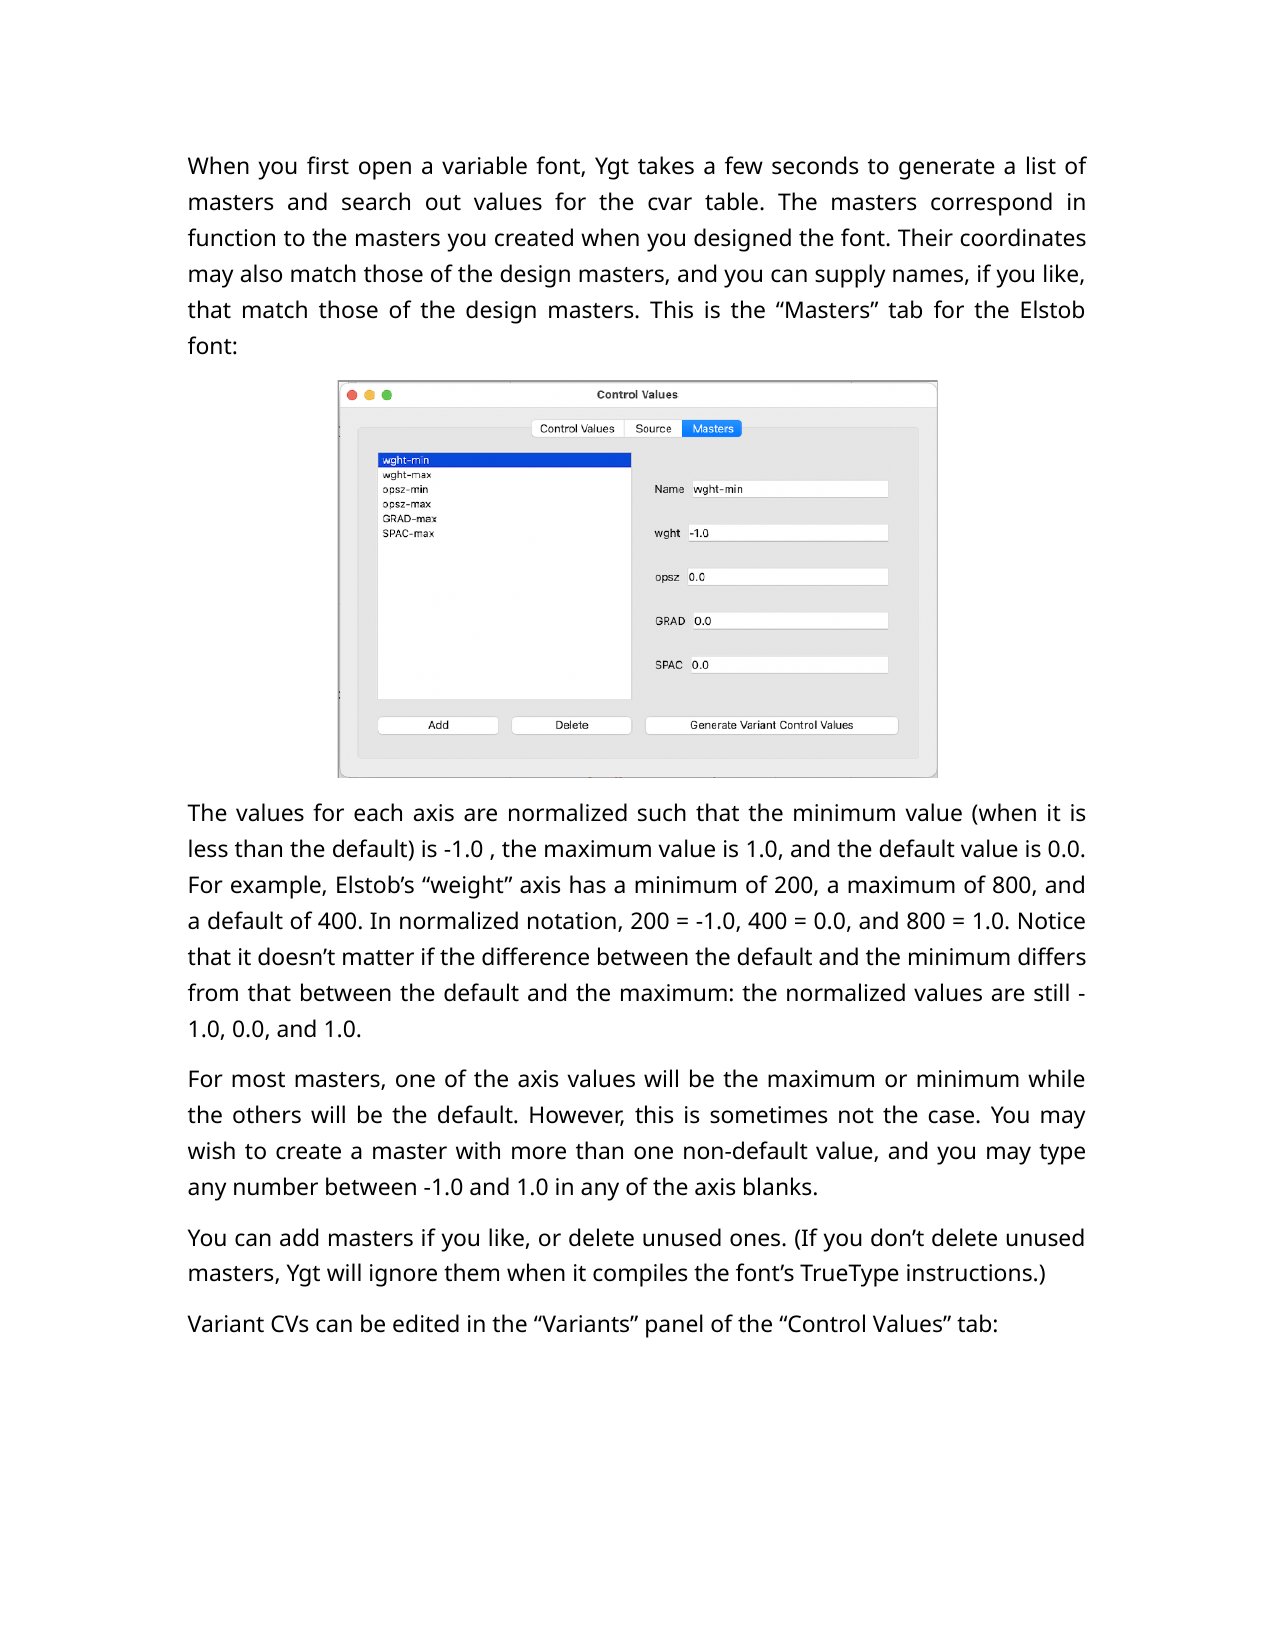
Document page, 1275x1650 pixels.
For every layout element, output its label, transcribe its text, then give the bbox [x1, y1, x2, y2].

text Variant CVs can be edited in the “Variants” panel of the “Control Values” tab: [187, 1308, 1087, 1339]
text You can add masters if you like, or delete unused ones. (If you don’t delete unused masters, Ygt will ignore them when it compiles the font’s TrueType instructions.) [187, 1221, 1087, 1289]
text For most masters, one of the axis values will be the maximum or minimum while the others will be the default. However, this is sometimes not the case. You may wish to create a master with more than one non-default value, and you may type any number between -1.0 and 1.0 in any of the axis blanks. [187, 1063, 1087, 1202]
picture [337, 380, 938, 778]
text The values for each axis are normalized such that the minimum value (when it is less than the default) is -1.0 , the maximum value is 1.0, and the default value is 0.0. For example, Elstob’s “weight” axis has a minimum of 200, a maximum of 800, and a default of 400. In normalized notation, 200 = -1.0, 400 = 0.0, and 800 = 1.0. Notice that it doesn’t matter if the difference between the default and the minimum differs from that between the default and the maximum: the normalized values are still -1.0, 0.0, and 1.0. [187, 797, 1087, 1044]
text When you first open a variable font, Ygt takes a few seconds to generate a list of masters and search out values for the cvar table. The masters correspond in function to the masters you created when you designed the font. Their coordinates may also match those of the design masters, and you can supply names, if you like, that match those of the design masters. This is the “Masters” tab for the Elstob font: [187, 150, 1087, 361]
